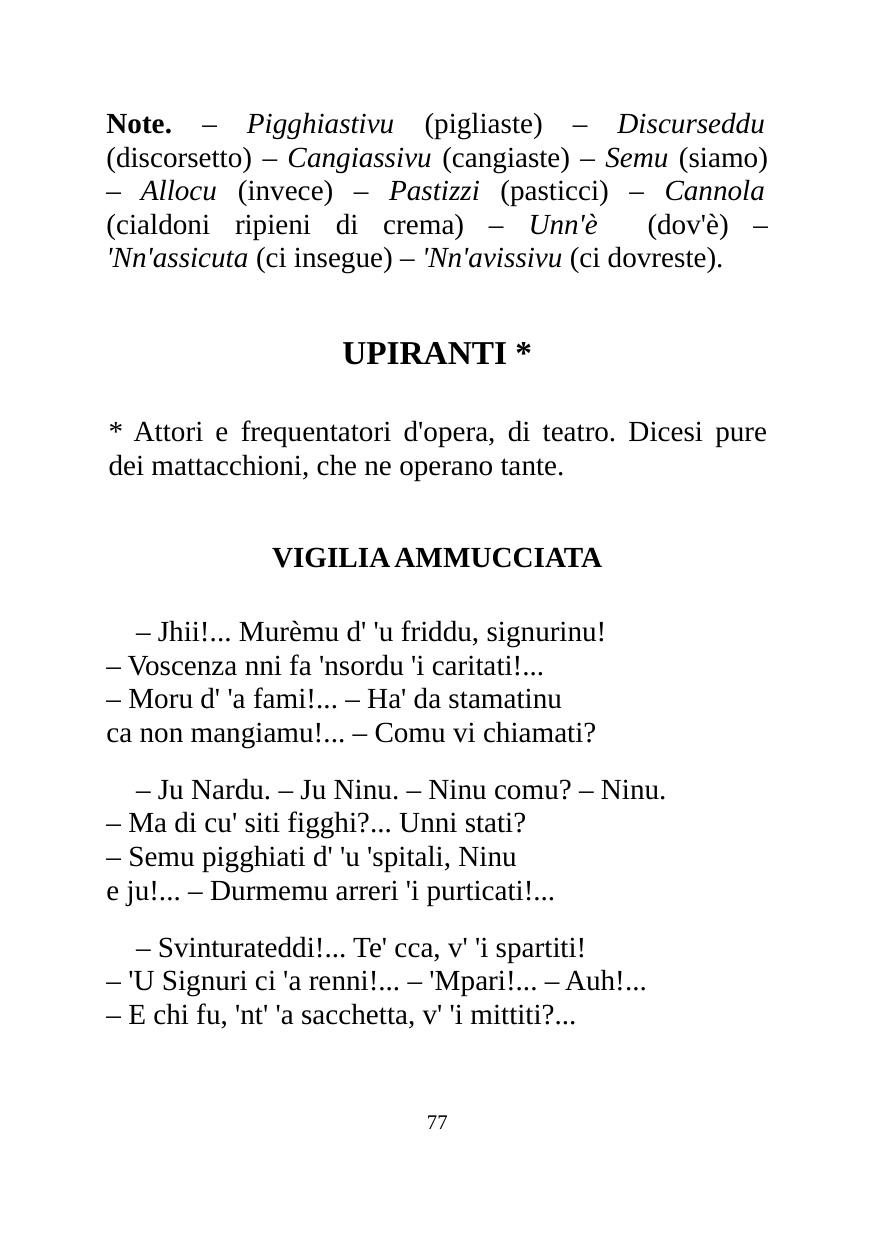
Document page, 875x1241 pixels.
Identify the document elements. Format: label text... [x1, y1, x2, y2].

text VIGILIA AMMUCCIATA [106, 540, 768, 574]
text Note. – Pigghiastivu (pigliaste) – Discurseddu (discorsetto) – Cangiassivu (cangiaste) – Semu (siamo) – Allocu (invece) – Pastizzi (pasticci) – Cannola (cialdoni ripieni di crema) – Unn'è (dov'è) – 'Nn'assicuta (ci insegue) – 'Nn'avissivu (ci dovreste). [106, 106, 768, 274]
text – Voscenza nni fa 'nsordu 'i caritati!... [106, 648, 768, 681]
text – Svinturateddi!... Te' cca, v' 'i spartiti! [106, 930, 768, 963]
text UPIRANTI * [106, 333, 768, 371]
text – Semu pigghiati d' 'u 'spitali, Ninu [106, 839, 768, 873]
text – E chi fu, 'nt' 'a sacchetta, v' 'i mittiti?... [106, 997, 768, 1031]
text ca non mangiamu!... – Comu vi chiamati? [106, 715, 768, 748]
text * Attori e frequentatori d'opera, di teatro. Dicesi pure dei mattacchioni, che ne operano tante. [108, 414, 768, 481]
text – Ma di cu' siti figghi?... Unni stati? [106, 806, 768, 839]
text – Ju Nardu. – Ju Ninu. – Ninu comu? – Ninu. [106, 772, 768, 806]
text – 'U Signuri ci 'a renni!... – 'Mpari!... – Auh!... [106, 963, 768, 997]
text – Moru d' 'a fami!... – Ha' da stamatinu [106, 681, 768, 715]
text e ju!... – Durmemu arreri 'i purticati!... [106, 873, 768, 906]
text – Jhii!... Murèmu d' 'u friddu, signurinu! [106, 614, 768, 648]
